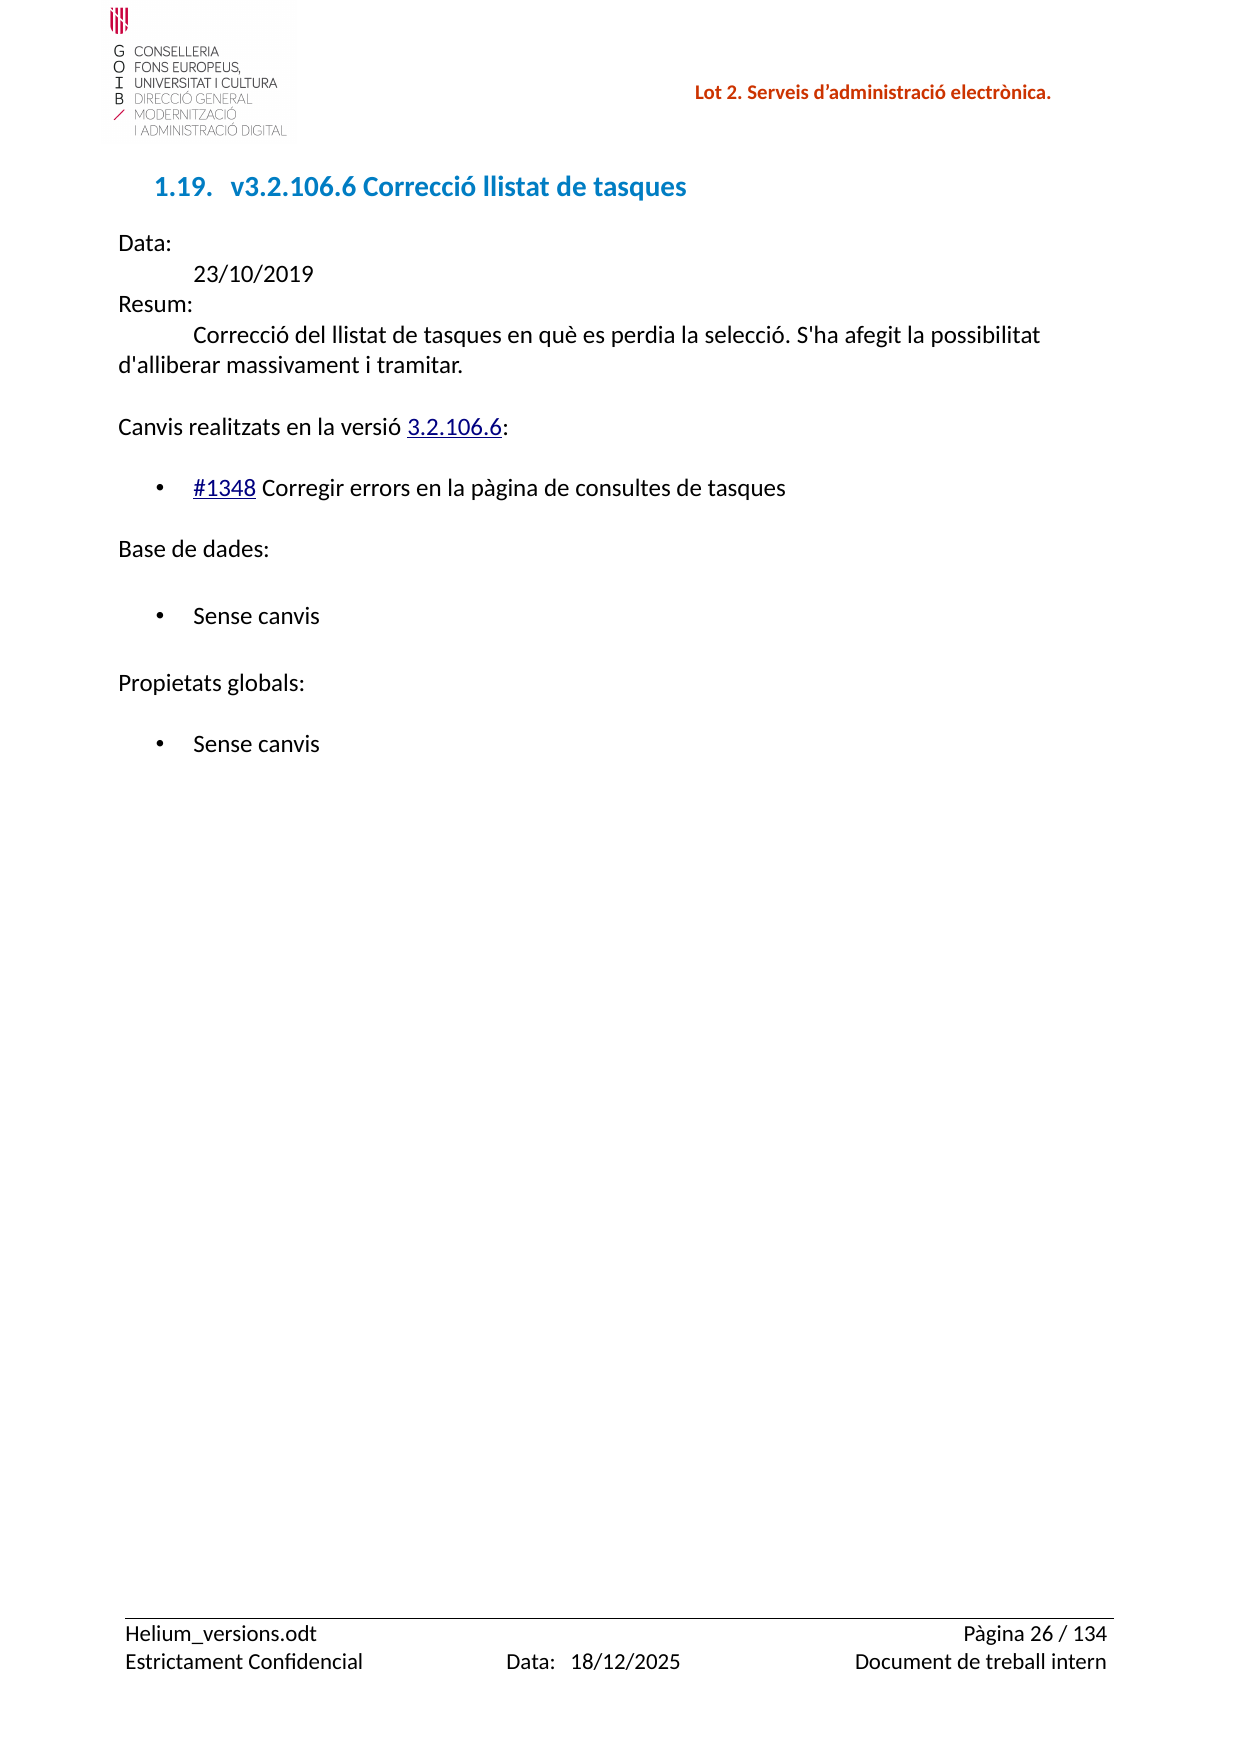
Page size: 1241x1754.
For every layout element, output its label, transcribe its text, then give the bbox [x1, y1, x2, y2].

picture [100, 0, 297, 144]
text Propietats globals: [118, 667, 1122, 697]
text Canvis realitzats en la versió 3.2.106.6: [118, 411, 1122, 441]
text Resum: [118, 289, 1122, 319]
list Sense canvis [156, 600, 1122, 630]
text 23/10/2019 [118, 258, 1122, 289]
text Base de dades: [118, 533, 1122, 563]
text Correcció del llistat de tasques en què es perdia la selecció. S'ha afegit la possibilitat d'alliberar massivament i tramitar. [118, 319, 1122, 380]
subtitle v3.2.106.6 Correcció llistat de tasques [153, 168, 1122, 204]
list Sense canvis [156, 728, 1122, 758]
list #1348 Corregir errors en la pàgina de consultes de tasques [156, 472, 1122, 502]
text Data: [118, 228, 1122, 258]
